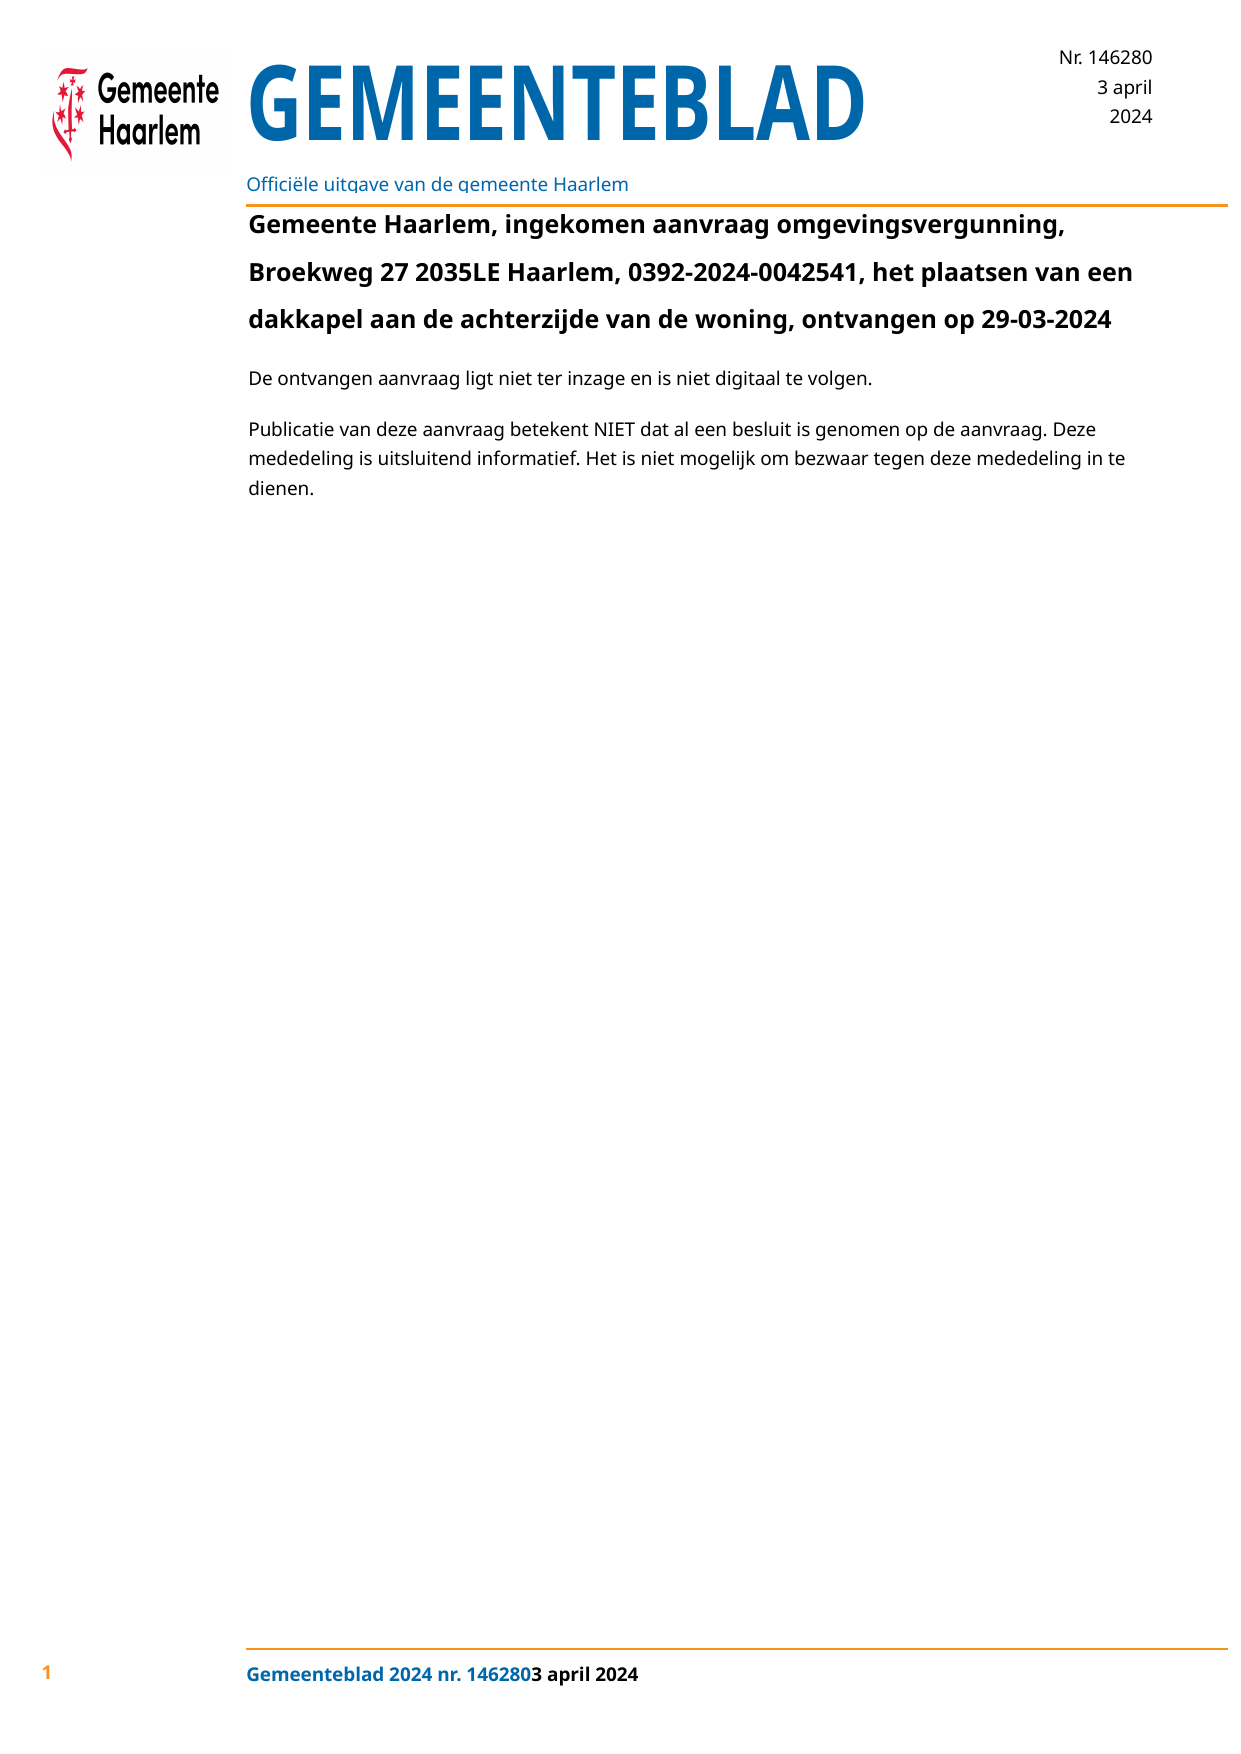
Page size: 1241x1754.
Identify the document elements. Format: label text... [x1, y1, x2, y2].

text Publicatie van deze aanvraag betekent NIET dat al een besluit is genomen op de aanvraag. Deze mededeling is uitsluitend informatief. Het is niet mogelijk om bezwaar tegen deze mededeling in te dienen. [248, 416, 1152, 501]
text De ontvangen aanvraag ligt niet ter inzage en is niet digitaal te volgen. [248, 366, 1152, 391]
text Gemeente Haarlem, ingekomen aanvraag omgevingsvergunning, Broekweg 27 2035LE Haarlem, 0392-2024-0042541, het plaatsen van een dakkapel aan de achterzijde van de woning, ontvangen op 29-03-2024 [248, 207, 1152, 336]
picture [41, 47, 231, 172]
